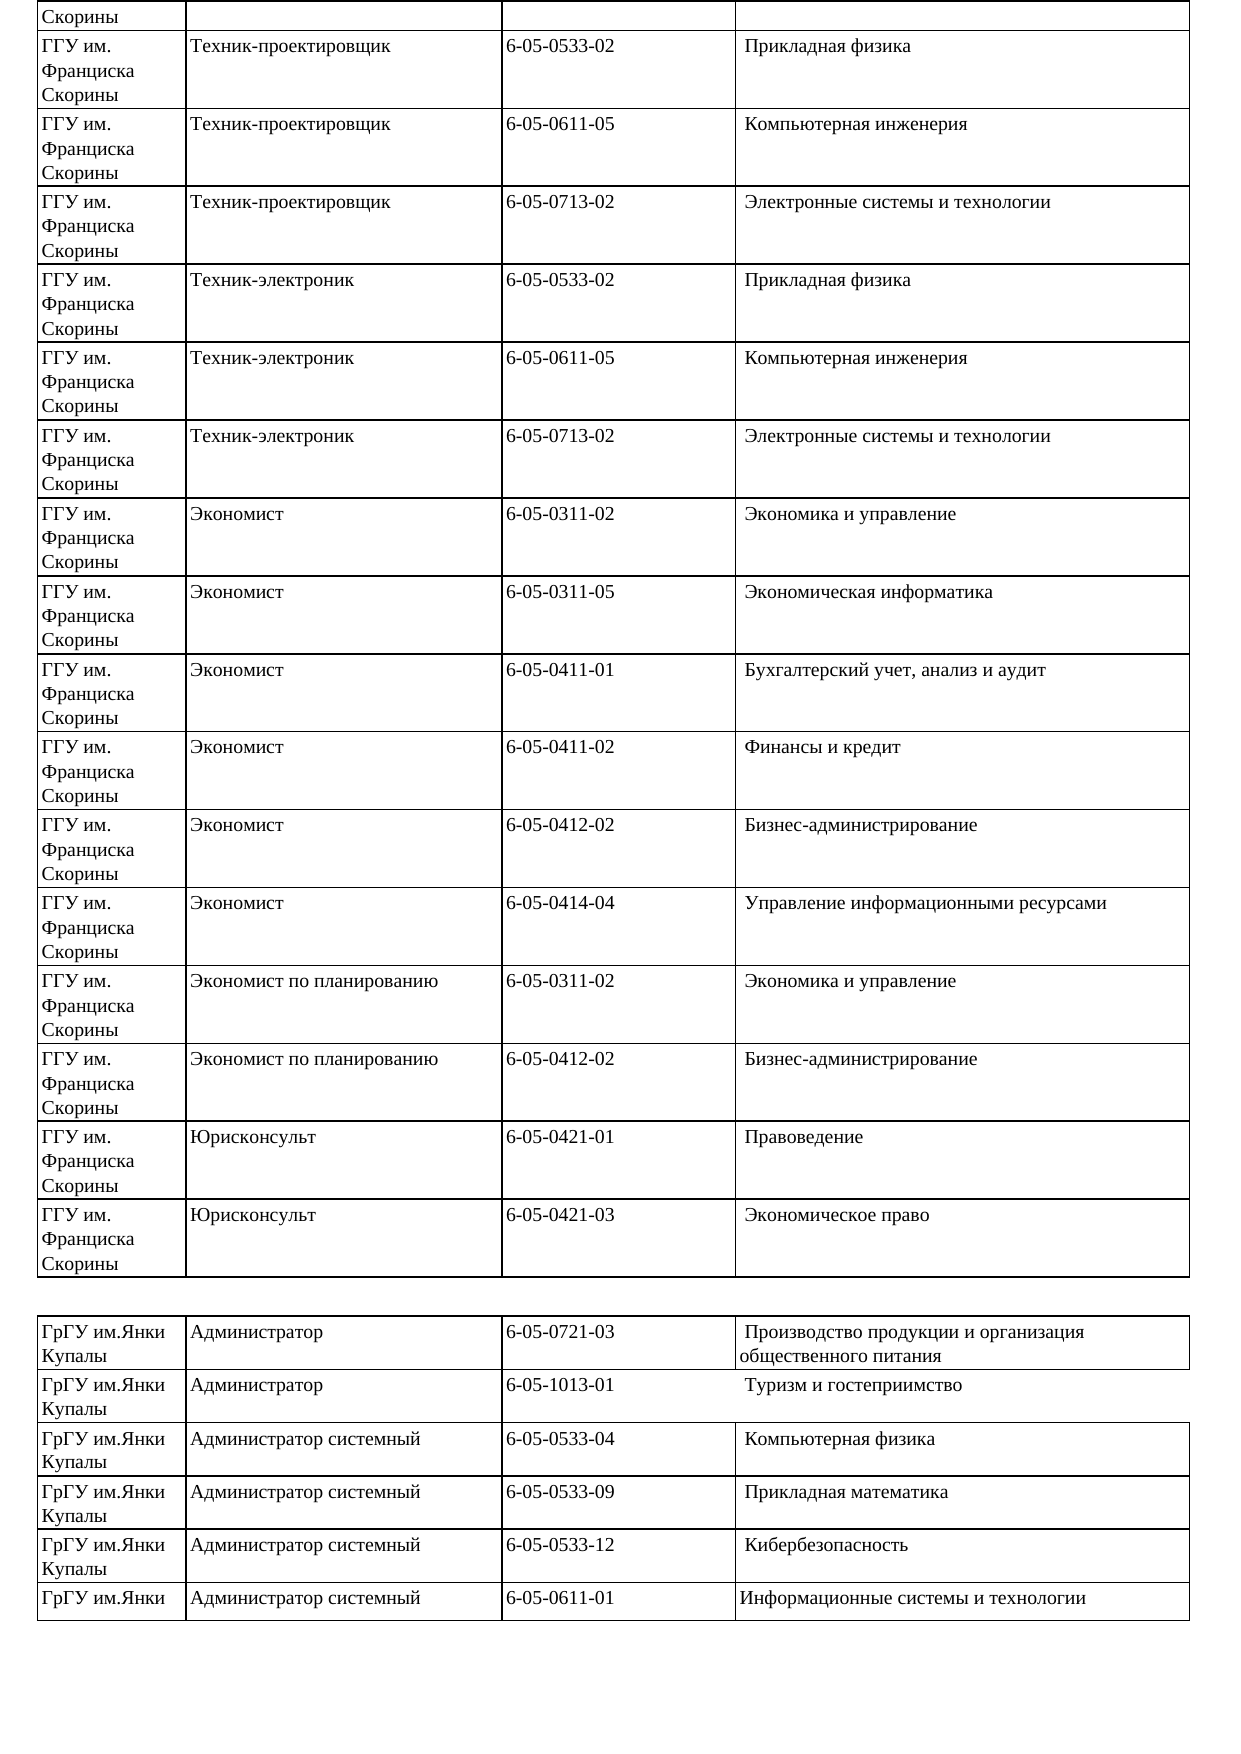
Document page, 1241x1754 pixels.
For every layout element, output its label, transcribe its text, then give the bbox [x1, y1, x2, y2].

table_cell Администратор системный [187, 1477, 501, 1528]
table_cell Экономист [187, 655, 501, 731]
table_cell Администратор [187, 1370, 501, 1422]
table_cell ГГУ им. Франциска Скорины [38, 421, 185, 497]
table_cell Электронные системы и технологии [736, 187, 1189, 263]
table_cell ГГУ им. Франциска Скорины [38, 1200, 185, 1276]
table_cell ГГУ им. Франциска Скорины [38, 265, 185, 341]
table_header 6-05-0721-03 [503, 1317, 735, 1369]
table_cell ГГУ им. Франциска Скорины [38, 888, 185, 964]
table_cell Экономика и управление [736, 966, 1189, 1042]
table_cell Экономика и управление [736, 499, 1189, 575]
table_cell Техник-проектировщик [187, 31, 501, 107]
table_cell 6-05-0533-12 [503, 1530, 735, 1582]
table_cell ГГУ им. Франциска Скорины [38, 1044, 185, 1120]
table_cell 6-05-0611-01 [503, 1583, 735, 1619]
table_cell Туризм и гостеприимство [736, 1370, 1189, 1422]
table_header Администратор [187, 1317, 501, 1369]
table_cell Компьютерная инженерия [736, 109, 1189, 185]
table_cell Юрисконсульт [187, 1122, 501, 1198]
table_cell Экономист [187, 577, 501, 653]
table_cell ГГУ им. Франциска Скорины [38, 31, 185, 107]
table_cell Информационные системы и технологии [736, 1583, 1189, 1619]
table_cell Прикладная физика [736, 31, 1189, 107]
table_cell Техник-электроник [187, 343, 501, 419]
table_cell Экономист [187, 810, 501, 887]
table_cell Техник-проектировщик [187, 187, 501, 263]
table_cell ГГУ им. Франциска Скорины [38, 343, 185, 419]
table_cell Техник-электроник [187, 265, 501, 341]
table_cell 6-05-0411-02 [503, 732, 735, 809]
table_cell 6-05-0311-05 [503, 577, 735, 653]
table_cell 6-05-0311-02 [503, 499, 735, 575]
table_cell 6-05-0533-09 [503, 1477, 735, 1528]
table_cell 6-05-0421-03 [503, 1200, 735, 1276]
table_cell 6-05-0411-01 [503, 655, 735, 731]
table_cell Компьютерная инженерия [736, 343, 1189, 419]
table_cell 6-05-0421-01 [503, 1122, 735, 1198]
table_cell Экономист по планированию [187, 1044, 501, 1120]
table_cell ГГУ им. Франциска Скорины [38, 187, 185, 263]
table_cell ГГУ им. Франциска Скорины [38, 810, 185, 887]
table_cell ГрГУ им.Янки Купалы [38, 1530, 185, 1582]
table_cell Экономическая информатика [736, 577, 1189, 653]
table_cell Компьютерная физика [736, 1423, 1189, 1475]
table_cell Электронные системы и технологии [736, 421, 1189, 497]
table_cell Экономист [187, 888, 501, 964]
table_cell ГрГУ им.Янки Купалы [38, 1370, 185, 1422]
table_cell Бизнес-администрирование [736, 810, 1189, 887]
table_header ГрГУ им.Янки Купалы [38, 1317, 185, 1369]
table_cell Бизнес-администрирование [736, 1044, 1189, 1120]
table_cell Администратор системный [187, 1423, 501, 1475]
table_cell ГГУ им. Франциска Скорины [38, 732, 185, 809]
table_cell Администратор системный [187, 1530, 501, 1582]
table_cell 6-05-0611-05 [503, 109, 735, 185]
table_cell Техник-проектировщик [187, 109, 501, 185]
table_cell ГГУ им. Франциска Скорины [38, 1122, 185, 1198]
table_cell 6-05-0414-04 [503, 888, 735, 964]
table_cell Юрисконсульт [187, 1200, 501, 1276]
table_cell 6-05-0713-02 [503, 187, 735, 263]
table_cell Финансы и кредит [736, 732, 1189, 809]
table_cell ГрГУ им.Янки Купалы [38, 1477, 185, 1528]
table_cell 6-05-0533-02 [503, 265, 735, 341]
table_cell [736, 2, 1189, 29]
table_cell Экономист [187, 732, 501, 809]
table_cell 6-05-0533-02 [503, 31, 735, 107]
table_cell Управление информационными ресурсами [736, 888, 1189, 964]
table_cell Прикладная математика [736, 1477, 1189, 1528]
table_cell ГГУ им. Франциска Скорины [38, 966, 185, 1042]
table_cell Техник-электроник [187, 421, 501, 497]
table_cell ГрГУ им.Янки Купалы [38, 1423, 185, 1475]
table_cell [187, 2, 501, 29]
table_cell ГГУ им. Франциска Скорины [38, 655, 185, 731]
table_cell ГГУ им. Франциска Скорины [38, 109, 185, 185]
table_cell 6-05-0611-05 [503, 343, 735, 419]
table_cell Скорины [38, 2, 185, 29]
table_cell Экономист [187, 499, 501, 575]
table_cell ГГУ им. Франциска Скорины [38, 499, 185, 575]
table_cell ГрГУ им.Янки [38, 1583, 185, 1619]
table_cell 6-05-0713-02 [503, 421, 735, 497]
table_cell 6-05-1013-01 [503, 1370, 736, 1422]
table_cell 6-05-0533-04 [503, 1423, 735, 1475]
table_cell 6-05-0412-02 [503, 810, 735, 887]
table_cell Кибербезопасность [736, 1530, 1189, 1582]
table_cell Экономическое право [736, 1200, 1189, 1276]
table_cell Прикладная физика [736, 265, 1189, 341]
table_cell Правоведение [736, 1122, 1189, 1198]
table_cell ГГУ им. Франциска Скорины [38, 577, 185, 653]
table_cell [503, 2, 735, 29]
table_cell 6-05-0311-02 [503, 966, 735, 1042]
table_cell 6-05-0412-02 [503, 1044, 735, 1120]
table_cell Бухгалтерский учет, анализ и аудит [736, 655, 1189, 731]
table_cell Экономист по планированию [187, 966, 501, 1042]
table_cell Администратор системный [187, 1583, 501, 1619]
table_header Производство продукции и организация общественного питания [736, 1317, 1189, 1369]
